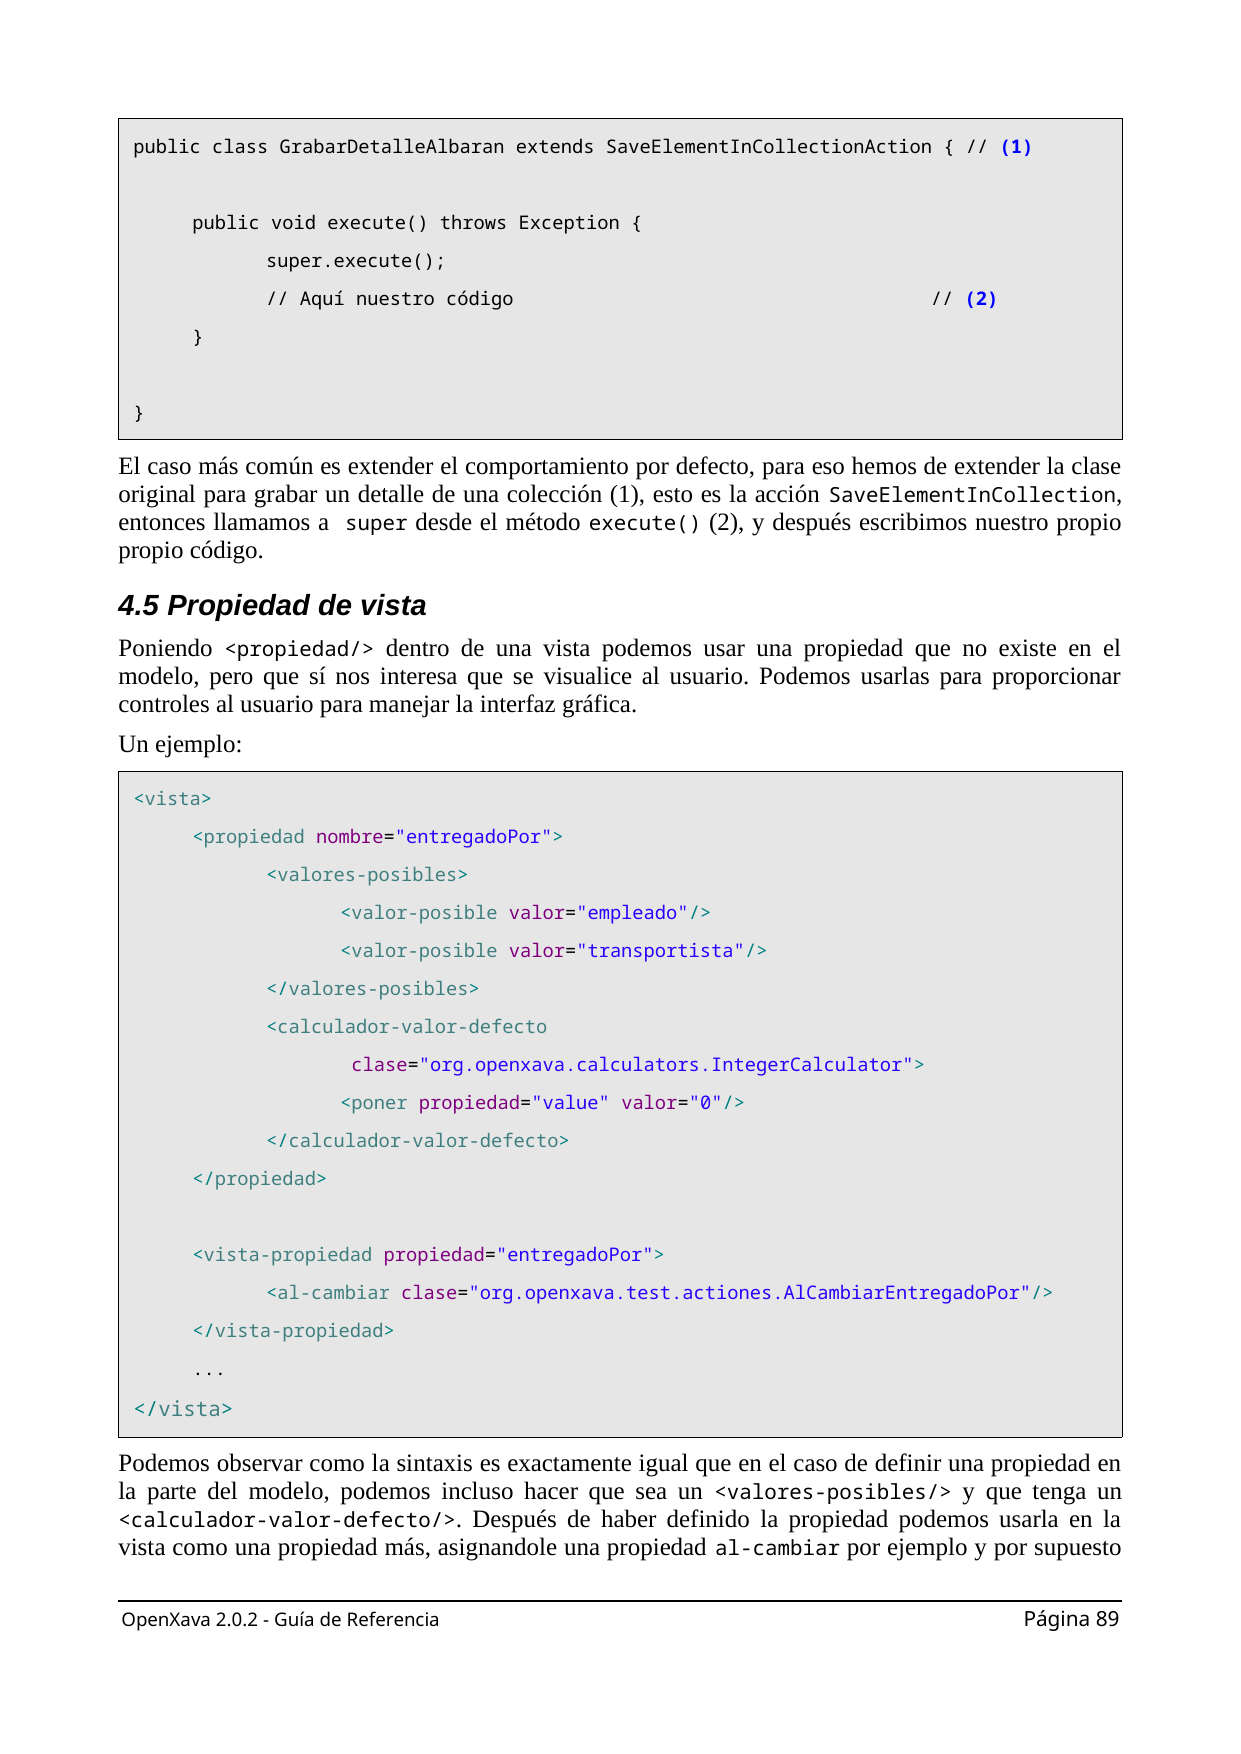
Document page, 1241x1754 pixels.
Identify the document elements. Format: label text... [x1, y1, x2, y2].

text <calculador-valor-defecto [119, 999, 1122, 1037]
text <valor-posible valor="empleado"/> [119, 884, 1122, 923]
text clase="org.openxava.calculators.IntegerCalculator"> [119, 1037, 1122, 1075]
text <vista-propiedad propiedad="entregadoPor"> [119, 1227, 1122, 1265]
text <al-cambiar clase="org.openxava.test.actiones.AlCambiarEntregadoPor"/> [119, 1265, 1122, 1303]
text </propiedad> [119, 1151, 1122, 1189]
text // Aquí nuestro código // (2) [119, 270, 1122, 308]
text } [119, 308, 1122, 346]
text </valores-posibles> [119, 961, 1122, 999]
text Un ejemplo: [118, 730, 1122, 758]
text public class GrabarDetalleAlbaran extends SaveElementInCollectionAction { // (1) [119, 119, 1122, 156]
text <poner propiedad="value" valor="0"/> [119, 1075, 1122, 1113]
text } [119, 384, 1122, 439]
text Poniendo <propiedad/> dentro de una vista podemos usar una propiedad que no existe en el modelo, pero que sí nos interesa que se visualice al usuario. Podemos usarlas para proporcionar controles al usuario para manejar la interfaz gráfica. [118, 634, 1122, 718]
text </calculador-valor-defecto> [119, 1113, 1122, 1151]
subtitle Propiedad de vista [118, 589, 1122, 622]
text <valores-posibles> [119, 847, 1122, 884]
text ... [119, 1341, 1122, 1379]
text </vista-propiedad> [119, 1303, 1122, 1341]
text El caso más común es extender el comportamiento por defecto, para eso hemos de extender la clase original para grabar un detalle de una colección (1), esto es la acción SaveElementInCollection, entonces llamamos a super desde el método execute() (2), y después escribimos nuestro propio propio código. [118, 452, 1122, 564]
text public void execute() throws Exception { [119, 194, 1122, 232]
text <propiedad nombre="entregadoPor"> [119, 808, 1122, 847]
text <vista> [119, 772, 1122, 808]
text Podemos observar como la sintaxis es exactamente igual que en el caso de definir una propiedad en la parte del modelo, podemos incluso hacer que sea un <valores-posibles/> y que tenga un <calculador-valor-defecto/>. Después de haber definido la propiedad podemos usarla en la vista como una propiedad más, asignandole una propiedad al-cambiar por ejemplo y por supuesto [118, 1449, 1122, 1562]
text <valor-posible valor="transportista"/> [119, 923, 1122, 961]
text super.execute(); [119, 232, 1122, 270]
text </vista> [119, 1379, 1122, 1437]
